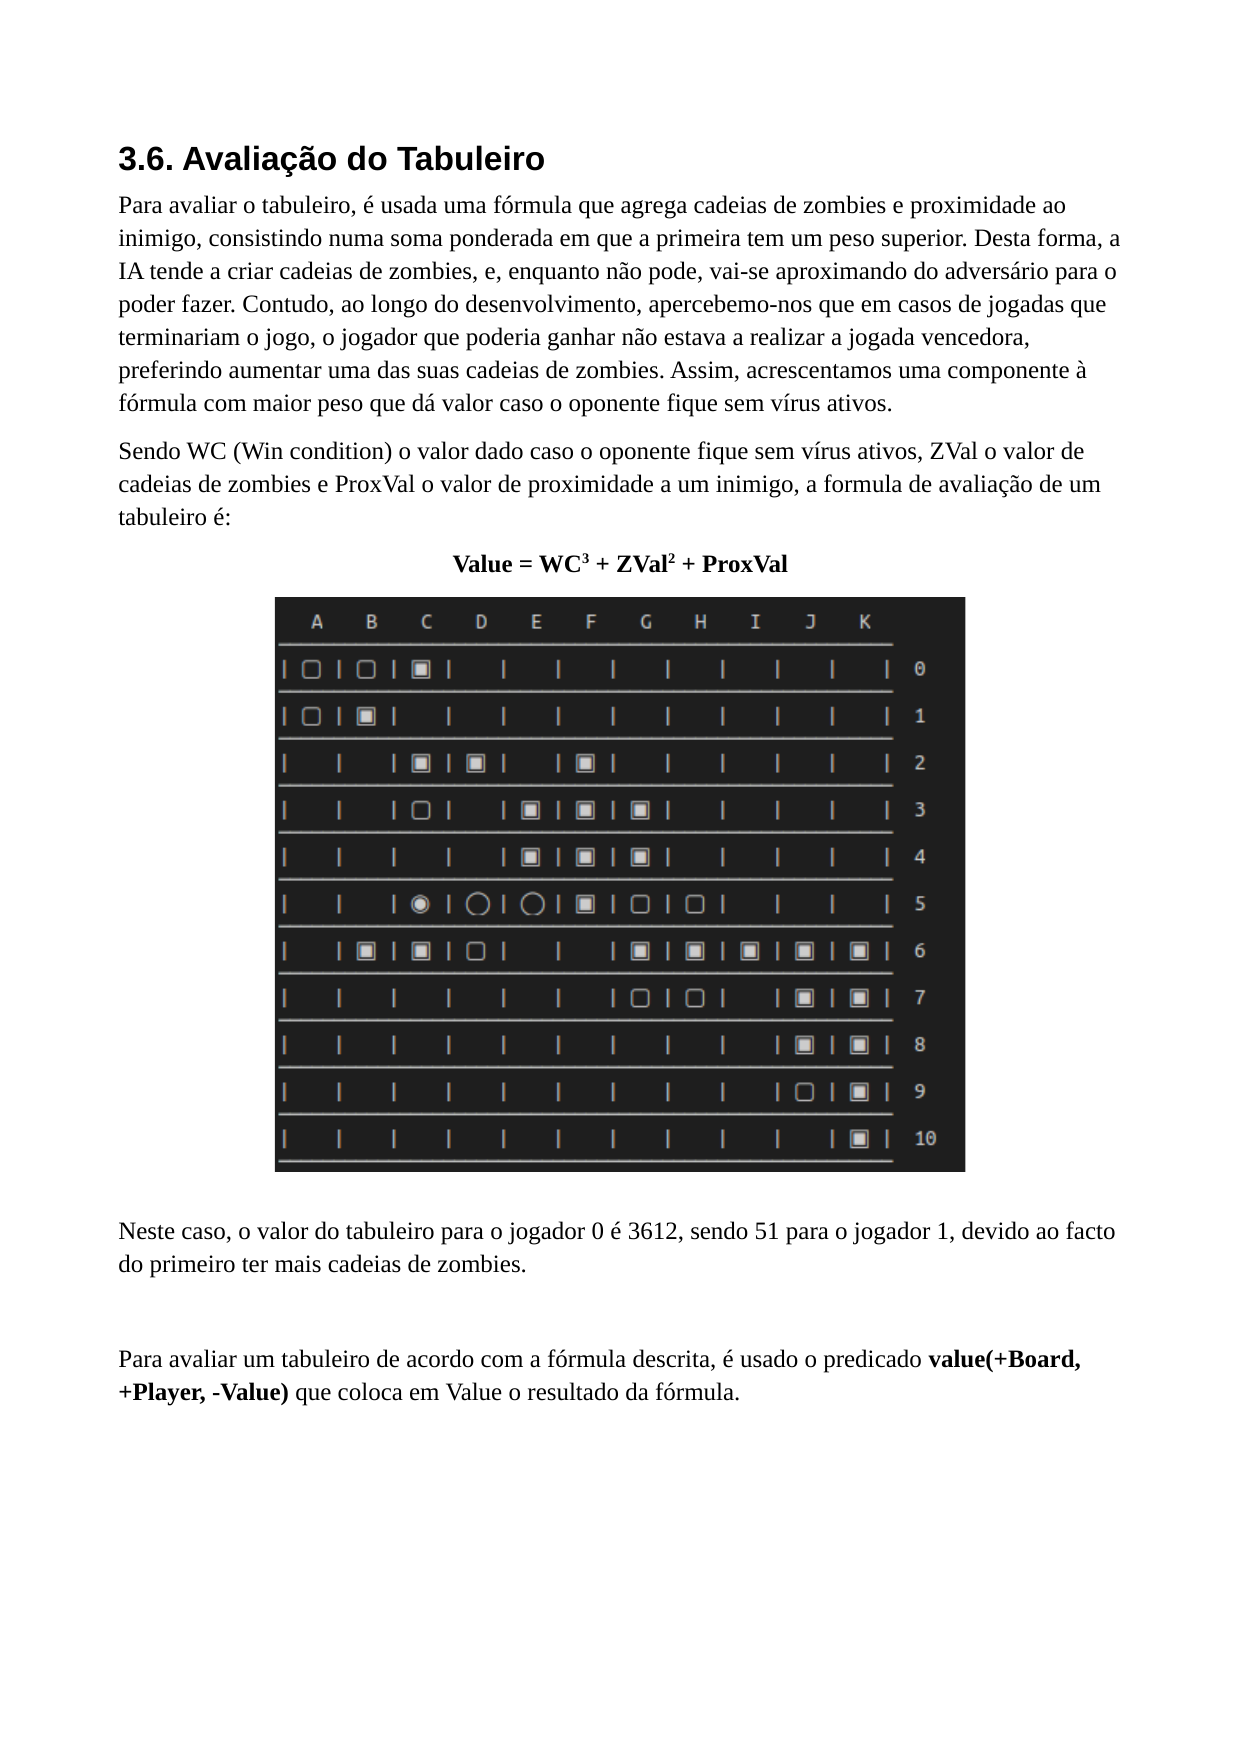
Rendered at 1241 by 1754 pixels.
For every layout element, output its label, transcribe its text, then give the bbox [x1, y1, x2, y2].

text Value = WC3 + ZVal2 + ProxVal [118, 549, 1122, 578]
text Para avaliar um tabuleiro de acordo com a fórmula descrita, é usado o predicado value(+Board, +Player, -Value) que coloca em Value o resultado da fórmula. [118, 1344, 1122, 1406]
picture [274, 597, 966, 1172]
text Para avaliar o tabuleiro, é usada uma fórmula que agrega cadeias de zombies e proximidade ao inimigo, consistindo numa soma ponderada em que a primeira tem um peso superior. Desta forma, a IA tende a criar cadeias de zombies, e, enquanto não pode, vai-se aproximando do adversário para o poder fazer. Contudo, ao longo do desenvolvimento, apercebemo-nos que em casos de jogadas que terminariam o jogo, o jogador que poderia ganhar não estava a realizar a jogada vencedora, preferindo aumentar uma das suas cadeias de zombies. Assim, acrescentamos uma componente à fórmula com maior peso que dá valor caso o oponente fique sem vírus ativos. [118, 190, 1122, 417]
subtitle 3.6. Avaliação do Tabuleiro [118, 139, 1122, 178]
text Sendo WC (Win condition) o valor dado caso o oponente fique sem vírus ativos, ZVal o valor de cadeias de zombies e ProxVal o valor de proximidade a um inimigo, a formula de avaliação de um tabuleiro é: [118, 436, 1122, 531]
text Neste caso, o valor do tabuleiro para o jogador 0 é 3612, sendo 51 para o jogador 1, devido ao facto do primeiro ter mais cadeias de zombies. [118, 1216, 1122, 1278]
